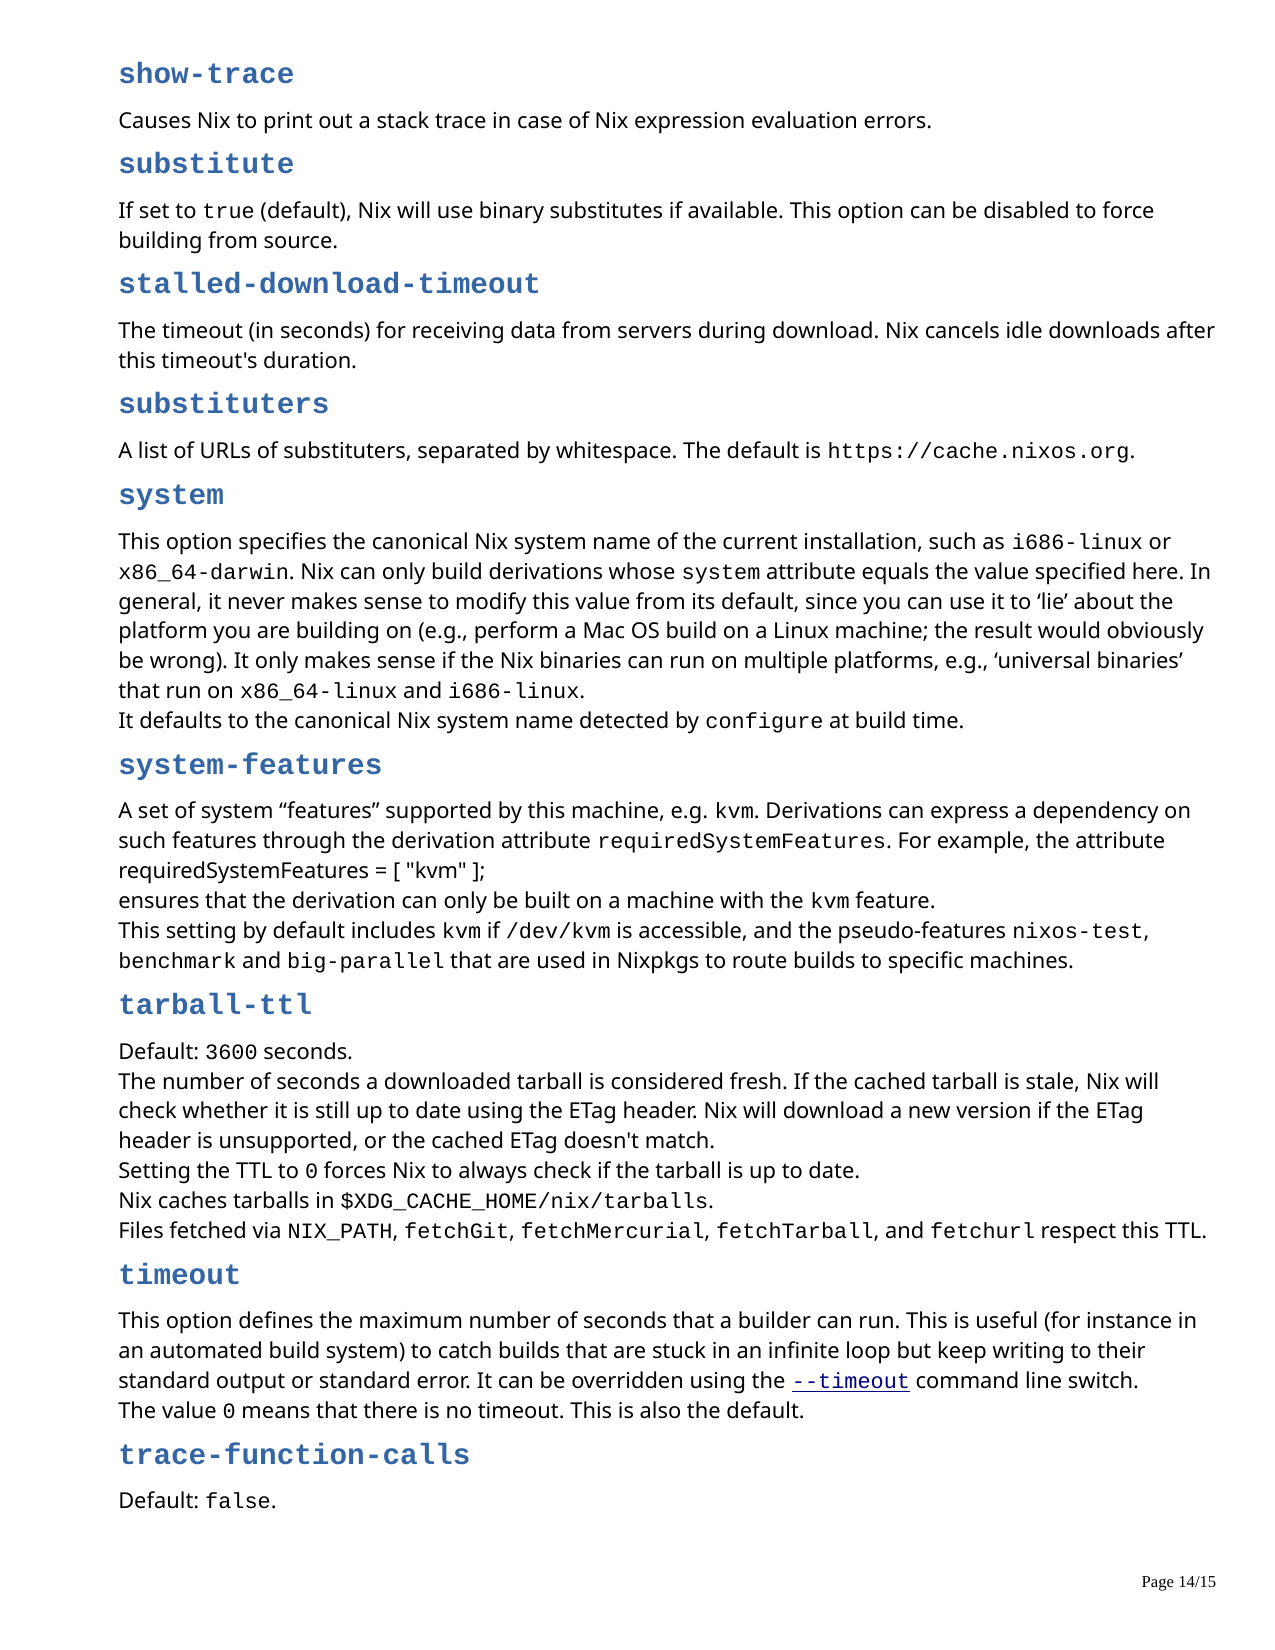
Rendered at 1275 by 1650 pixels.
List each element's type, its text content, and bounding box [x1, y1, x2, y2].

subtitle substituters [118, 389, 1216, 423]
text A list of URLs of substituters, separated by whitespace. The default is https://cache.nixos.org. [118, 435, 1216, 465]
text Default: 3600 seconds. [118, 1036, 1216, 1066]
text This option specifies the canonical Nix system name of the current installation, such as i686-linux or x86_64-darwin. Nix can only build derivations whose system attribute equals the value specified here. In general, it never makes sense to modify this value from its default, since you can use it to ‘lie’ about the platform you are building on (e.g., perform a Mac OS build on a Linux machine; the result would obviously be wrong). It only makes sense if the Nix binaries can run on multiple platforms, e.g., ‘universal binaries’ that run on x86_64-linux and i686-linux. [118, 526, 1216, 705]
subtitle system [118, 480, 1216, 513]
subtitle system-features [118, 750, 1216, 783]
text The number of seconds a downloaded tarball is considered fresh. If the cached tarball is stale, Nix will check whether it is still up to date using the ETag header. Nix will download a new version if the ETag header is unsupported, or the cached ETag doesn't match. [118, 1066, 1216, 1155]
text This option defines the maximum number of seconds that a builder can run. This is useful (for instance in an automated build system) to catch builds that are stuck in an infinite loop but keep writing to their standard output or standard error. It can be overridden using the --timeout command line switch. [118, 1306, 1216, 1395]
text This setting by default includes kvm if /dev/kvm is accessible, and the pseudo-features nixos-test, benchmark and big-parallel that are used in Nixpkgs to route builds to specific machines. [118, 915, 1216, 975]
text Setting the TTL to 0 forces Nix to always check if the tarball is up to date. [118, 1155, 1216, 1185]
text The value 0 means that there is no timeout. This is also the default. [118, 1395, 1216, 1425]
text requiredSystemFeatures = [ "kvm" ]; [118, 856, 1216, 885]
text It defaults to the canonical Nix system name detected by configure at build time. [118, 705, 1216, 735]
subtitle trace-function-calls [118, 1440, 1216, 1473]
subtitle timeout [118, 1260, 1216, 1293]
subtitle tarball-ttl [118, 990, 1216, 1023]
subtitle stalled-download-timeout [118, 269, 1216, 303]
text If set to true (default), Nix will use binary substitutes if available. This option can be disabled to force building from source. [118, 195, 1216, 255]
text Causes Nix to print out a stack trace in case of Nix expression evaluation errors. [118, 105, 1216, 135]
text The timeout (in seconds) for receiving data from servers during download. Nix cancels idle downloads after this timeout's duration. [118, 315, 1216, 375]
text Nix caches tarballs in $XDG_CACHE_HOME/nix/tarballs. [118, 1185, 1216, 1215]
subtitle show-trace [118, 59, 1216, 92]
text ensures that the derivation can only be built on a machine with the kvm feature. [118, 885, 1216, 915]
text A set of system “features” supported by this machine, e.g. kvm. Derivations can express a dependency on such features through the derivation attribute requiredSystemFeatures. For example, the attribute [118, 796, 1216, 856]
text Default: false. [118, 1486, 1216, 1516]
subtitle substitute [118, 149, 1216, 183]
text Files fetched via NIX_PATH, fetchGit, fetchMercurial, fetchTarball, and fetchurl respect this TTL. [118, 1215, 1216, 1245]
